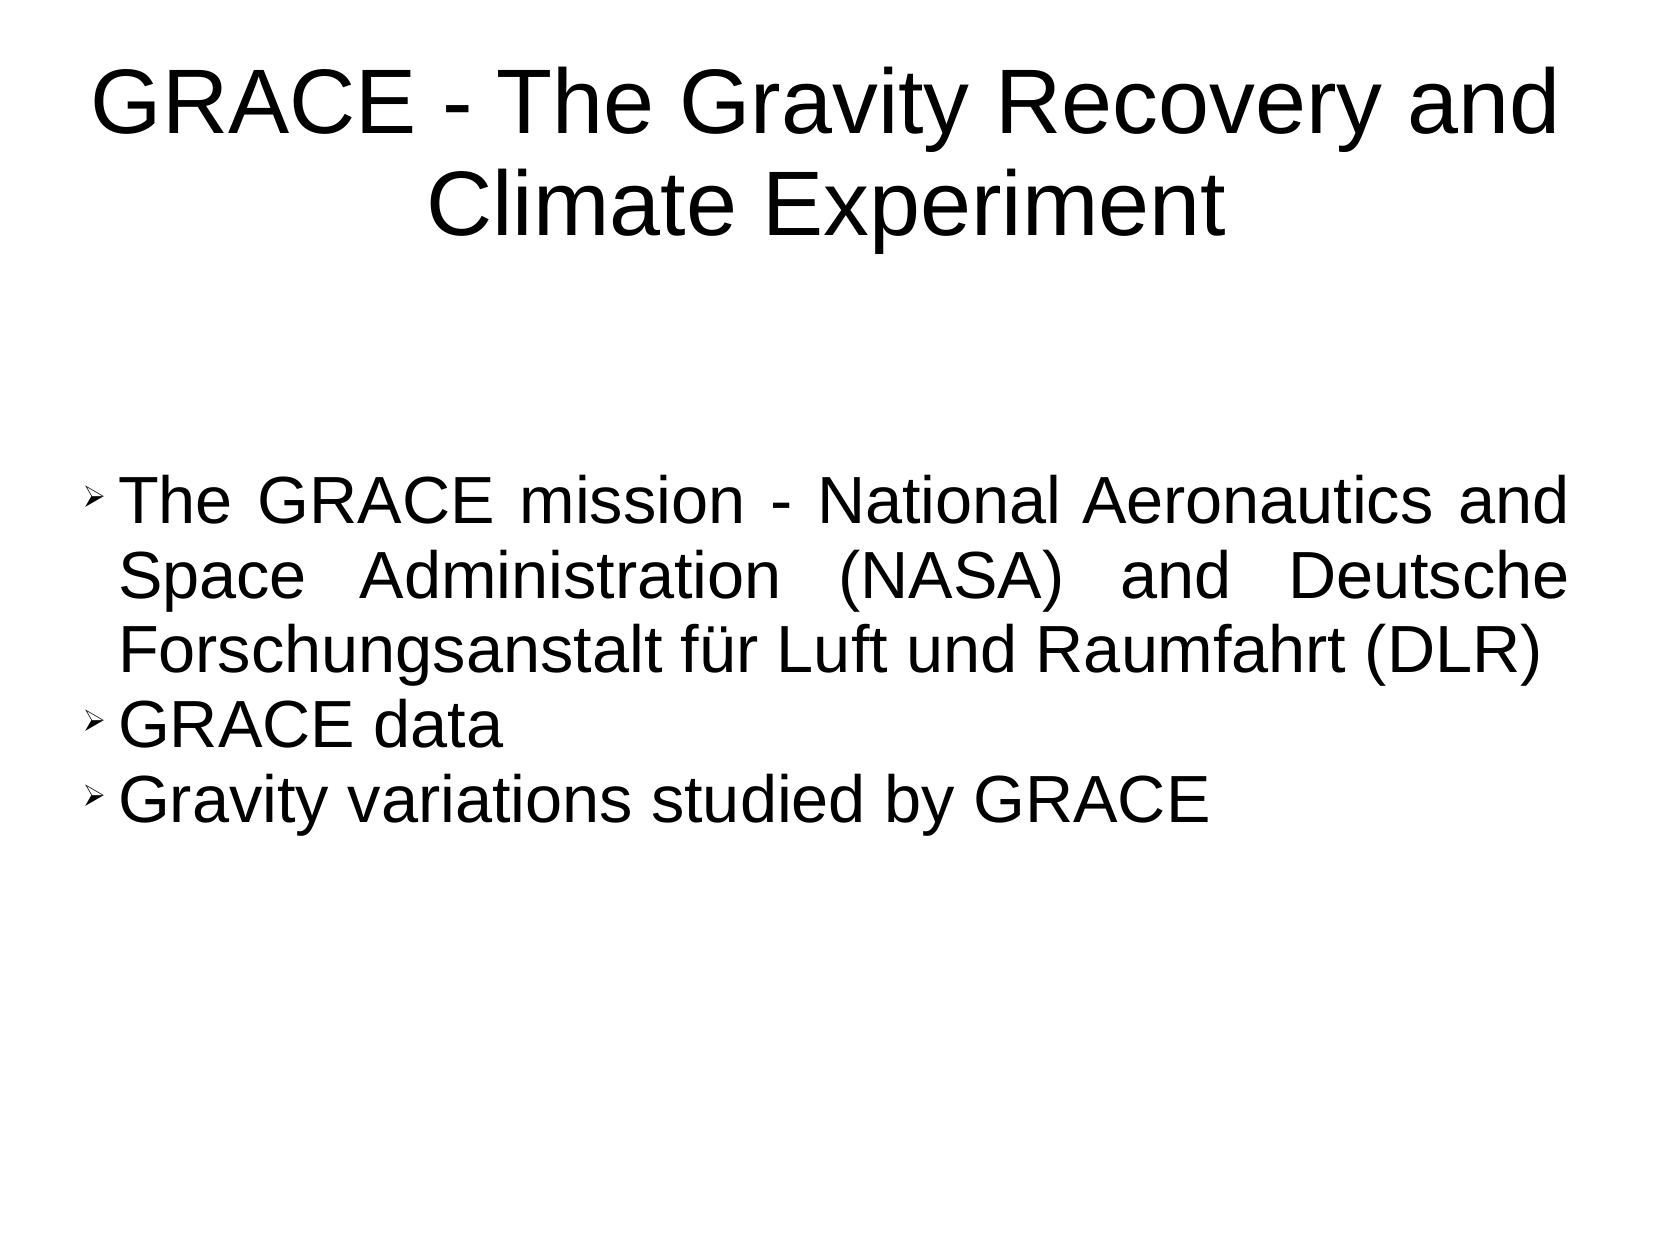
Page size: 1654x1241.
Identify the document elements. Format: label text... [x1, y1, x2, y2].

title GRACE - The Gravity Recovery and Climate Experiment [82, 49, 1571, 257]
subtitle The GRACE mission - National Aeronautics and Space Administration (NASA) and Deutsche Forschungsanstalt für Luft und Raumfahrt (DLR) GRACE data Gravity variations studied by GRACE [82, 290, 1571, 1010]
